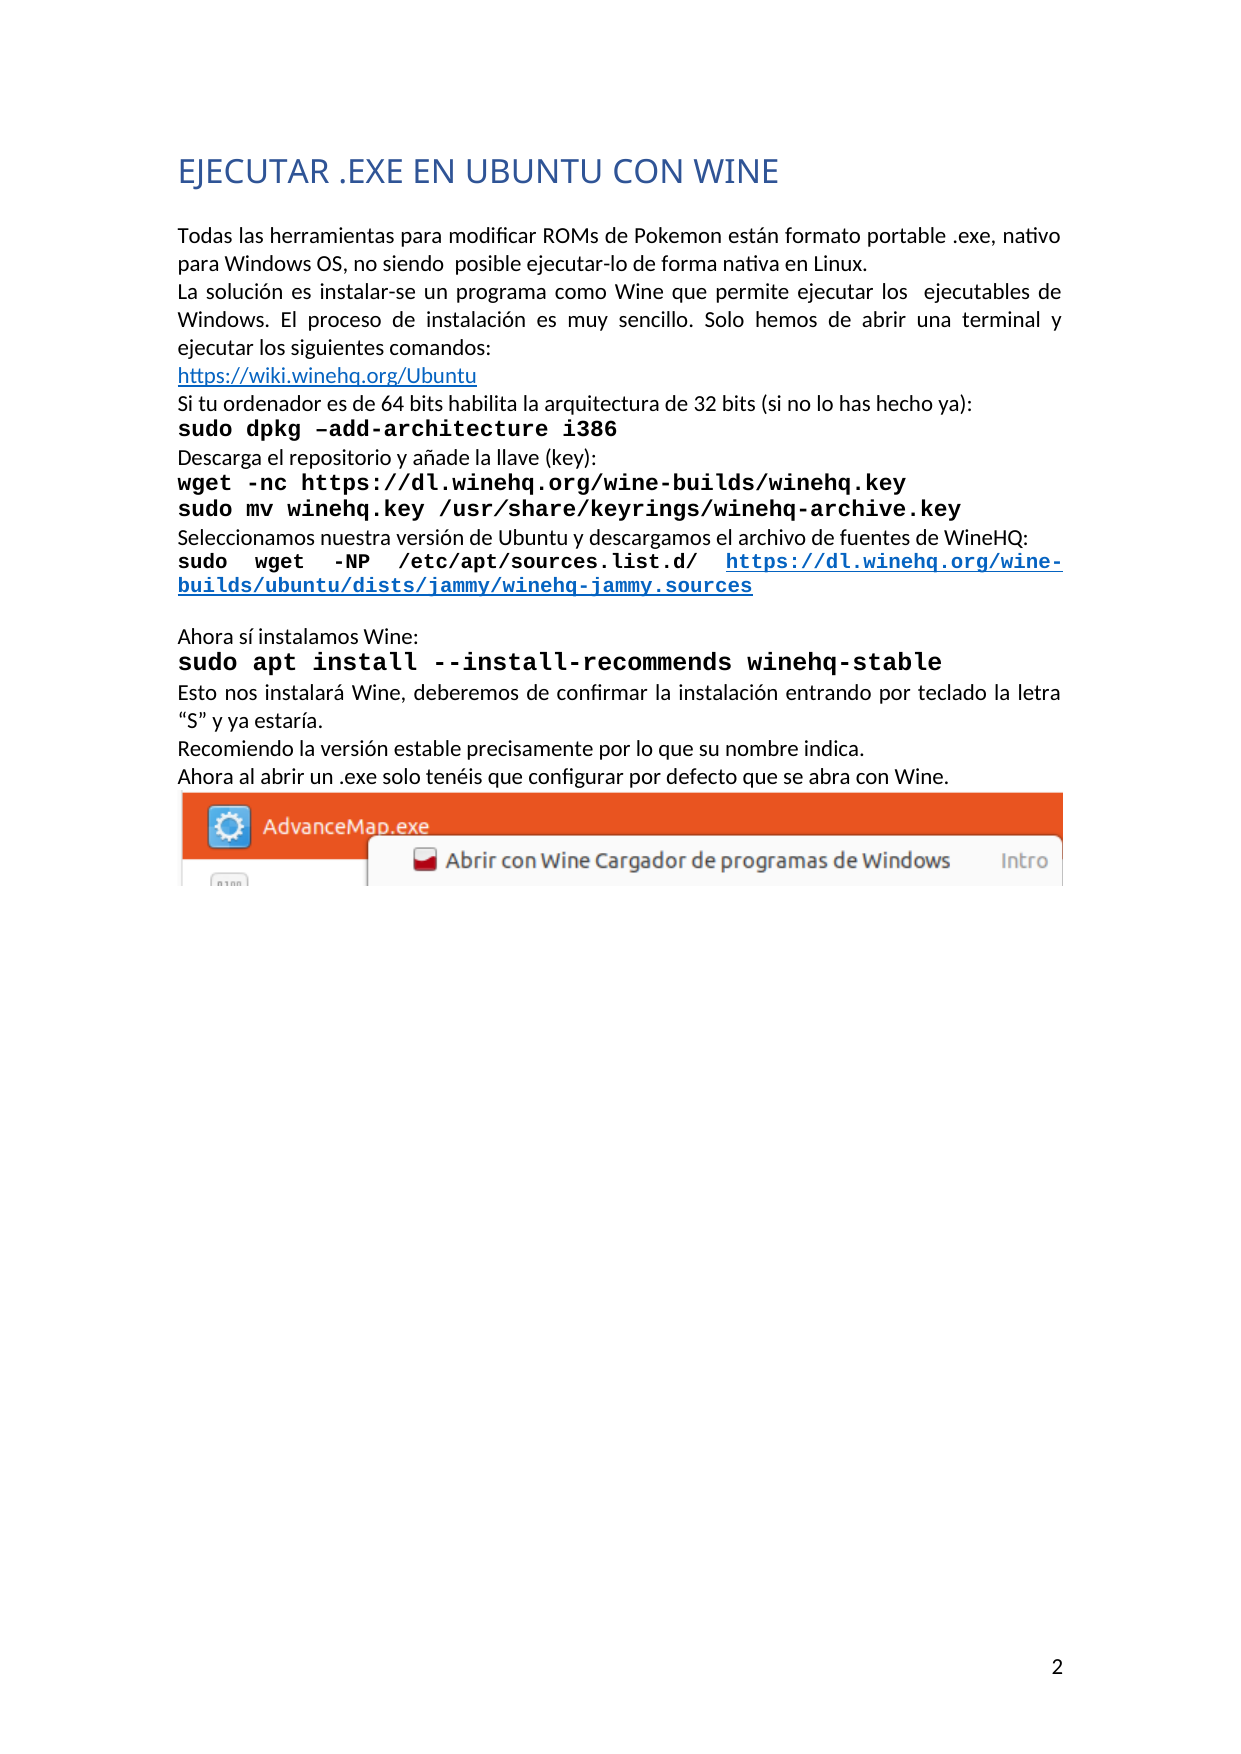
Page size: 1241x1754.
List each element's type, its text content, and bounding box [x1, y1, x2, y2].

text Seleccionamos nuestra versión de Ubuntu y descargamos el archivo de fuentes de WineHQ: [177, 523, 1063, 551]
text Todas las herramientas para modificar ROMs de Pokemon están formato portable .exe, nativo para Windows OS, no siendo posible ejecutar-lo de forma nativa en Linux. [177, 221, 1063, 277]
text Si tu ordenador es de 64 bits habilita la arquitectura de 32 bits (si no lo has hecho ya): [177, 389, 1063, 417]
text Ahora sí instalamos Wine: [177, 622, 1063, 650]
text sudo dpkg –add-architecture i386 [177, 417, 1063, 443]
subtitle EJECUTAR .EXE EN UBUNTU CON WINE [177, 148, 1063, 193]
text https://wiki.winehq.org/Ubuntu [177, 361, 1063, 389]
text wget -nc https://dl.winehq.org/wine-builds/winehq.key [177, 471, 1063, 497]
text Recomiendo la versión estable precisamente por lo que su nombre indica. [177, 734, 1063, 762]
text La solución es instalar-se un programa como Wine que permite ejecutar los ejecutables de Windows. El proceso de instalación es muy sencillo. Solo hemos de abrir una terminal y ejecutar los siguientes comandos: [177, 277, 1063, 361]
text Esto nos instalará Wine, deberemos de confirmar la instalación entrando por teclado la letra “S” y ya estaría. [177, 678, 1063, 734]
picture [177, 790, 1063, 886]
text sudo mv winehq.key /usr/share/keyrings/winehq-archive.key [177, 497, 1063, 523]
text sudo wget -NP /etc/apt/sources.list.d/ https://dl.winehq.org/wine-builds/ubuntu/dists/jammy/winehq-jammy.sources [177, 551, 1063, 598]
text Descarga el repositorio y añade la llave (key): [177, 443, 1063, 471]
text sudo apt install --install-recommends winehq-stable [177, 650, 1063, 678]
text Ahora al abrir un .exe solo tenéis que configurar por defecto que se abra con Wine. [177, 762, 1063, 790]
